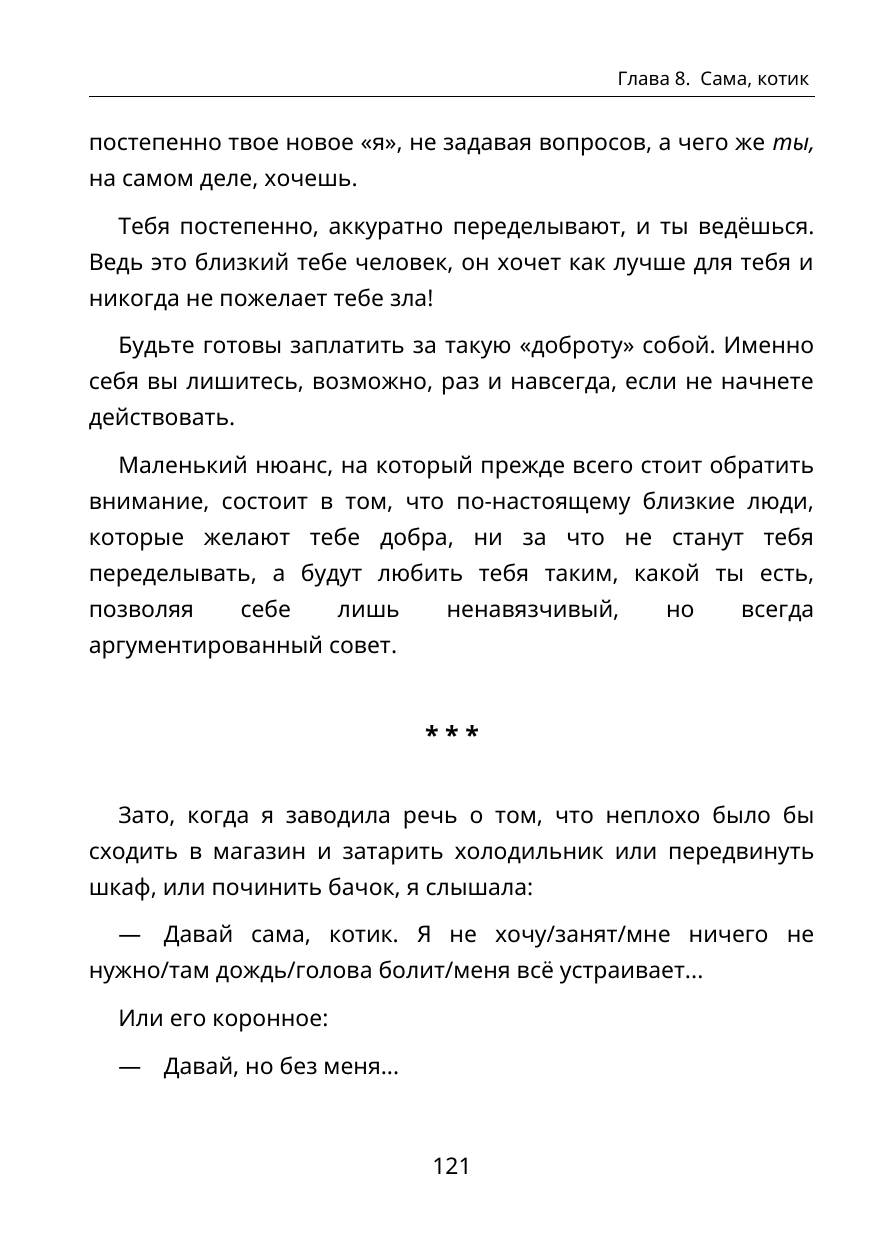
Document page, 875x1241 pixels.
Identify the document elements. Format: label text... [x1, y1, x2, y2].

text Будьте готовы заплатить за такую «доброту» собой. Именно себя вы лишитесь, возможно, раз и навсегда, если не начнете действовать. [88, 329, 815, 432]
list Давай сама, котик. Я не хочу/занят/мне ничего не нужно/там дождь/голова болит/меня всё устраивает... [88, 918, 815, 986]
text Или его коронное: [88, 1002, 815, 1033]
text Тебя постепенно, аккуратно переделывают, и ты ведёшься. Ведь это близкий тебе человек, он хочет как лучше для тебя и никогда не пожелает тебе зла! [88, 210, 815, 313]
text постепенно твое новое «я», не задавая вопросов, а чего же ты, на самом деле, хочешь. [88, 126, 815, 193]
text Зато, когда я заводила речь о том, что неплохо было бы сходить в магазин и затарить холодильник или передвинуть шкаф, или починить бачок, я слышала: [88, 799, 815, 902]
list Давай, но без меня... [88, 1050, 815, 1081]
text Маленький нюанс, на который прежде всего стоит обратить внимание, состоит в том, что по-настоящему близкие люди, которые желают тебе добра, ни за что не станут тебя переделывать, а будут любить тебя таким, какой ты есть, позволяя себе лишь ненавязчивый, но всегда аргументированный совет. [88, 449, 815, 660]
subtitle * * * [88, 718, 815, 752]
